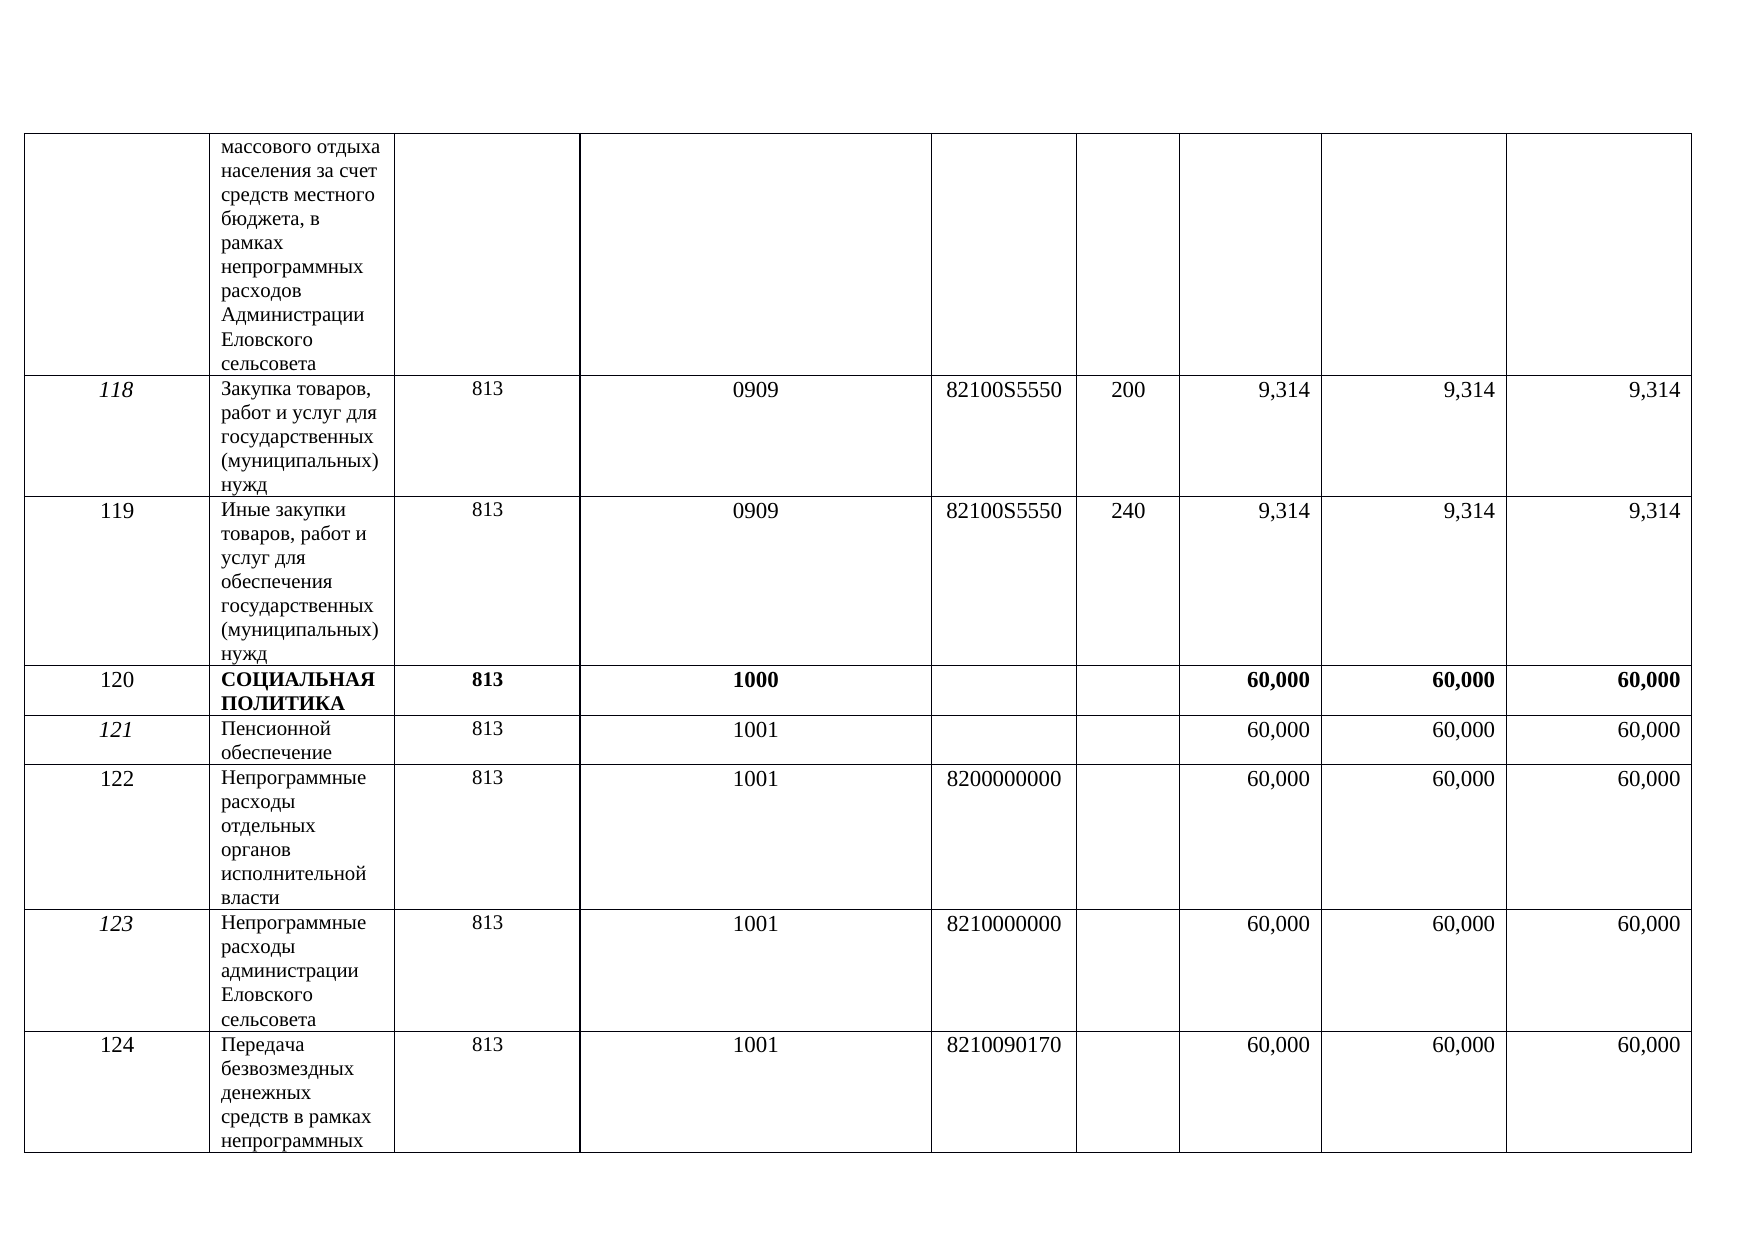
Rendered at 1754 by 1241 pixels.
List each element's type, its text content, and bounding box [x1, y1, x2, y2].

table_cell 9,314 [1507, 497, 1691, 665]
table_cell массового отдыха населения за счет средств местного бюджета, в рамках непрограммных расходов Администрации Еловского сельсовета [210, 134, 394, 374]
table_cell 1001 [581, 910, 931, 1031]
table_cell [1077, 765, 1179, 909]
table_cell 60,000 [1507, 1032, 1691, 1152]
table_cell Непрограммные расходы администрации Еловского сельсовета [210, 910, 394, 1031]
table_cell 1000 [581, 666, 931, 714]
table_cell 813 [395, 666, 579, 714]
table_cell 60,000 [1322, 716, 1506, 764]
table_cell 60,000 [1180, 716, 1321, 764]
table_cell 9,314 [1180, 497, 1321, 665]
table_cell 82100S5550 [932, 497, 1076, 665]
table_cell Иные закупки товаров, работ и услуг для обеспечения государственных (муниципальных) нужд [210, 497, 394, 665]
table_cell [1077, 716, 1179, 764]
table_cell [395, 134, 579, 374]
table_cell 124 [25, 1032, 209, 1152]
table_cell 8210090170 [932, 1032, 1076, 1152]
table_cell 9,314 [1322, 376, 1506, 496]
table_cell [1077, 910, 1179, 1031]
table_cell 60,000 [1180, 666, 1321, 714]
table_cell [932, 716, 1076, 764]
table_cell 0909 [581, 497, 931, 665]
table_cell 240 [1077, 497, 1179, 665]
table_cell 60,000 [1322, 910, 1506, 1031]
table_cell СОЦИАЛЬНАЯ ПОЛИТИКА [210, 666, 394, 714]
table_cell 60,000 [1180, 910, 1321, 1031]
table_cell 60,000 [1180, 765, 1321, 909]
table_cell [932, 666, 1076, 714]
table_cell Передача безвозмездных денежных средств в рамках непрограммных [210, 1032, 394, 1152]
table_cell 813 [395, 716, 579, 764]
table_cell 60,000 [1507, 910, 1691, 1031]
table_cell [1507, 134, 1691, 374]
table_cell [1322, 134, 1506, 374]
table_cell 122 [25, 765, 209, 909]
table_cell 123 [25, 910, 209, 1031]
table_cell 60,000 [1180, 1032, 1321, 1152]
table_cell 813 [395, 376, 579, 496]
table_cell Непрограммные расходы отдельных органов исполнительной власти [210, 765, 394, 909]
table_cell 0909 [581, 376, 931, 496]
table_cell 60,000 [1507, 765, 1691, 909]
table_cell 9,314 [1180, 376, 1321, 496]
table_cell 813 [395, 910, 579, 1031]
table_cell 60,000 [1322, 666, 1506, 714]
table_cell 1001 [581, 765, 931, 909]
table_cell 60,000 [1507, 666, 1691, 714]
table_cell [1180, 134, 1321, 374]
table_cell Пенсионной обеспечение [210, 716, 394, 764]
table_cell [25, 134, 209, 374]
table_cell 200 [1077, 376, 1179, 496]
table_cell 60,000 [1322, 1032, 1506, 1152]
table_cell [581, 134, 931, 374]
table_cell 82100S5550 [932, 376, 1076, 496]
table_cell 813 [395, 1032, 579, 1152]
table_cell 8210000000 [932, 910, 1076, 1031]
table_cell 9,314 [1322, 497, 1506, 665]
table_cell 9,314 [1507, 376, 1691, 496]
table_cell 8200000000 [932, 765, 1076, 909]
table_cell 1001 [581, 1032, 931, 1152]
table_cell 813 [395, 497, 579, 665]
table_cell Закупка товаров, работ и услуг для государственных (муниципальных) нужд [210, 376, 394, 496]
table_cell [932, 134, 1076, 374]
table_cell 119 [25, 497, 209, 665]
table_cell 1001 [581, 716, 931, 764]
table_cell [1077, 134, 1179, 374]
table_cell [1077, 1032, 1179, 1152]
table_cell 60,000 [1322, 765, 1506, 909]
table_cell 813 [395, 765, 579, 909]
table_cell 120 [25, 666, 209, 714]
table_cell [1077, 666, 1179, 714]
table_cell 60,000 [1507, 716, 1691, 764]
table_cell 121 [25, 716, 209, 764]
table_cell 118 [25, 376, 209, 496]
